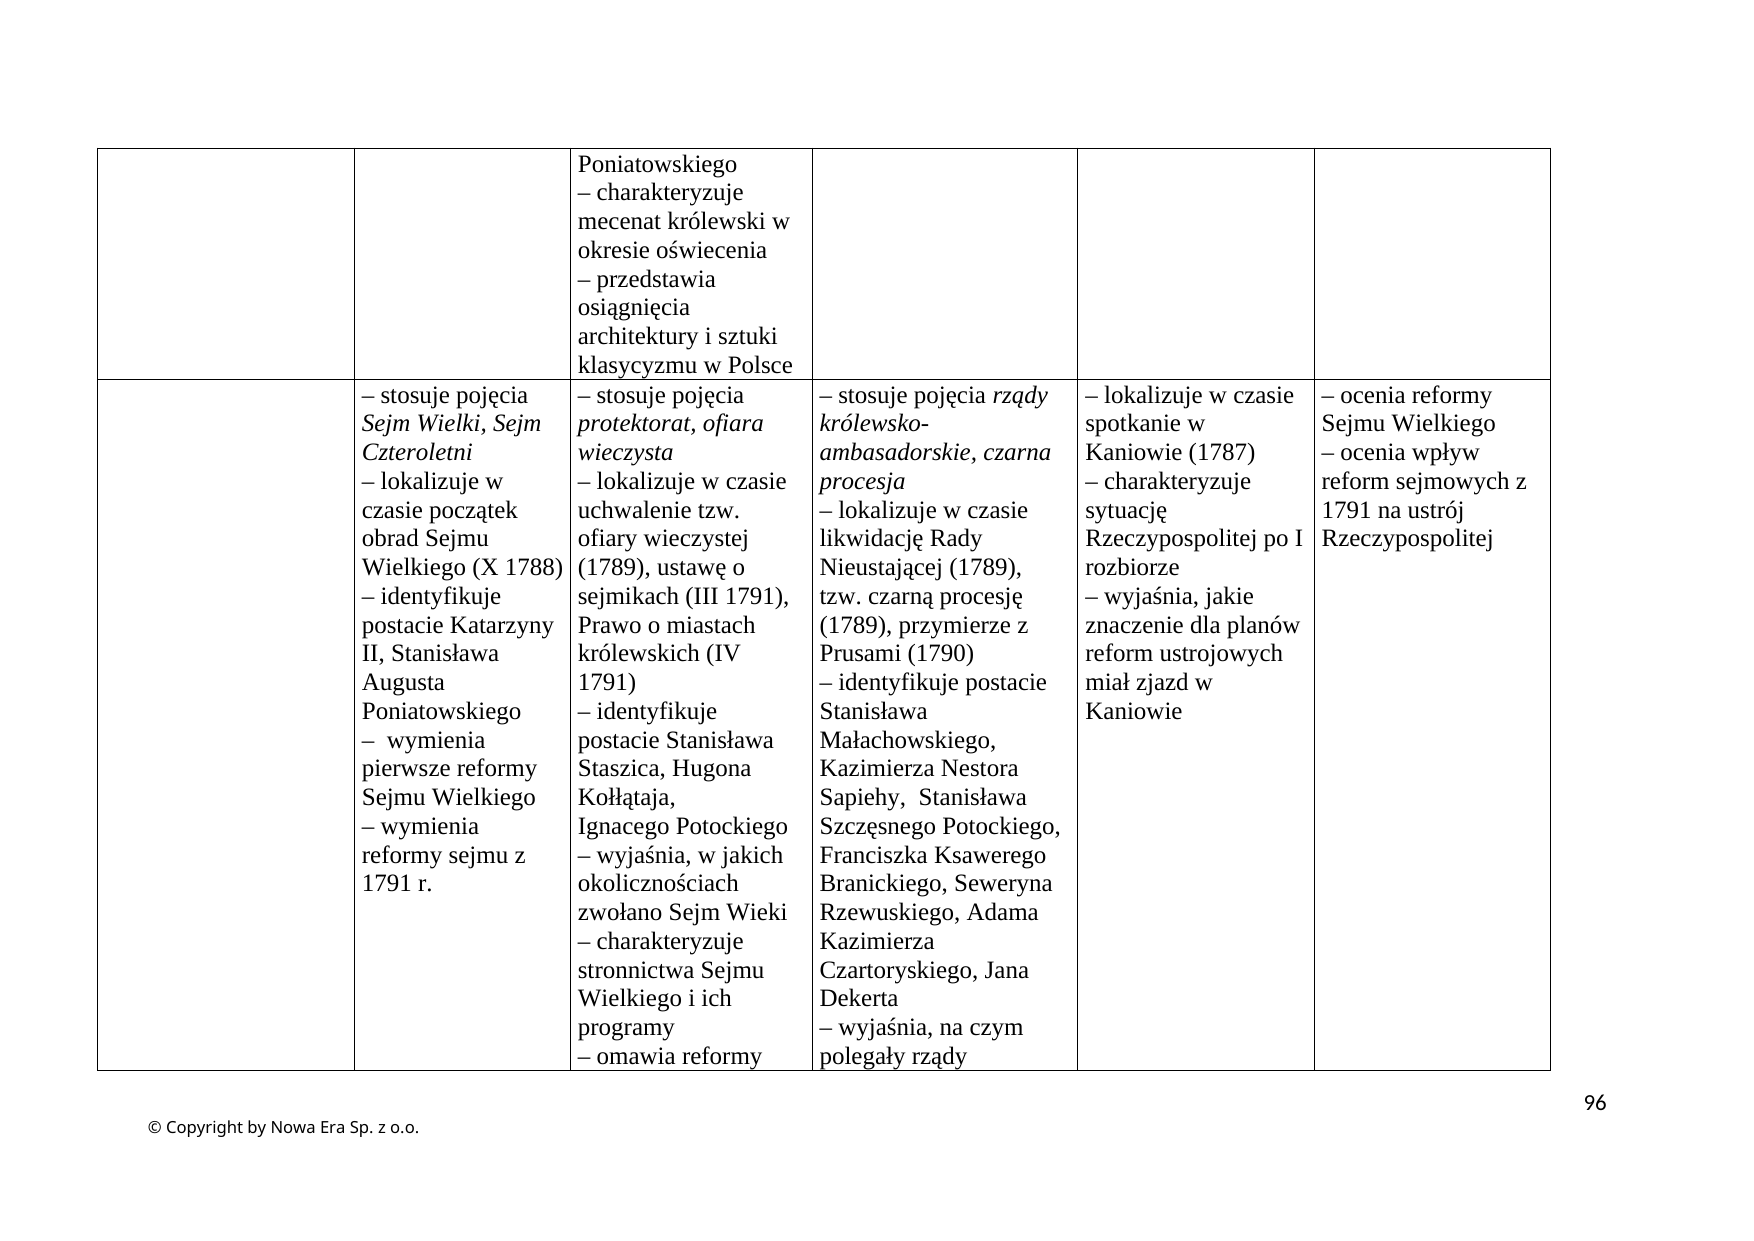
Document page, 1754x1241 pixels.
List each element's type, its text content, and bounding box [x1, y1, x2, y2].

table_cell – stosuje pojęcia rządy królewsko-ambasadorskie, czarna procesja – lokalizuje w czasie likwidację Rady Nieustającej (1789), tzw. czarną procesję (1789), przymierze z Prusami (1790) – identyfikuje postacie Stanisława Małachowskiego, Kazimierza Nestora Sapiehy, Stanisława Szczęsnego Potockiego, Franciszka Ksawerego Branickiego, Seweryna Rzewuskiego, Adama Kazimierza Czartoryskiego, Jana Dekerta – wyjaśnia, na czym polegały rządy [813, 380, 1077, 1070]
table_cell [813, 149, 1077, 379]
table_cell – ocenia reformy Sejmu Wielkiego – ocenia wpływ reform sejmowych z 1791 na ustrój Rzeczypospolitej [1315, 380, 1550, 1070]
table_cell Poniatowskiego – charakteryzuje mecenat królewski w okresie oświecenia – przedstawia osiągnięcia architektury i sztuki klasycyzmu w Polsce [571, 149, 812, 379]
table_cell [1078, 149, 1314, 379]
table_cell [98, 380, 354, 1070]
table_cell – stosuje pojęcia Sejm Wielki, Sejm Czteroletni – lokalizuje w czasie początek obrad Sejmu Wielkiego (X 1788) – identyfikuje postacie Katarzyny II, Stanisława Augusta Poniatowskiego – wymienia pierwsze reformy Sejmu Wielkiego – wymienia reformy sejmu z 1791 r. [355, 380, 570, 1070]
table_cell [1315, 149, 1550, 379]
table_cell – stosuje pojęcia protektorat, ofiara wieczysta – lokalizuje w czasie uchwalenie tzw. ofiary wieczystej (1789), ustawę o sejmikach (III 1791), Prawo o miastach królewskich (IV 1791) – identyfikuje postacie Stanisława Staszica, Hugona Kołłątaja, Ignacego Potockiego – wyjaśnia, w jakich okolicznościach zwołano Sejm Wieki – charakteryzuje stronnictwa Sejmu Wielkiego i ich programy – omawia reformy [571, 380, 812, 1070]
table_cell [355, 149, 570, 379]
table_cell – lokalizuje w czasie spotkanie w Kaniowie (1787) – charakteryzuje sytuację Rzeczypospolitej po I rozbiorze – wyjaśnia, jakie znaczenie dla planów reform ustrojowych miał zjazd w Kaniowie [1078, 380, 1314, 1070]
table_cell [98, 149, 354, 379]
